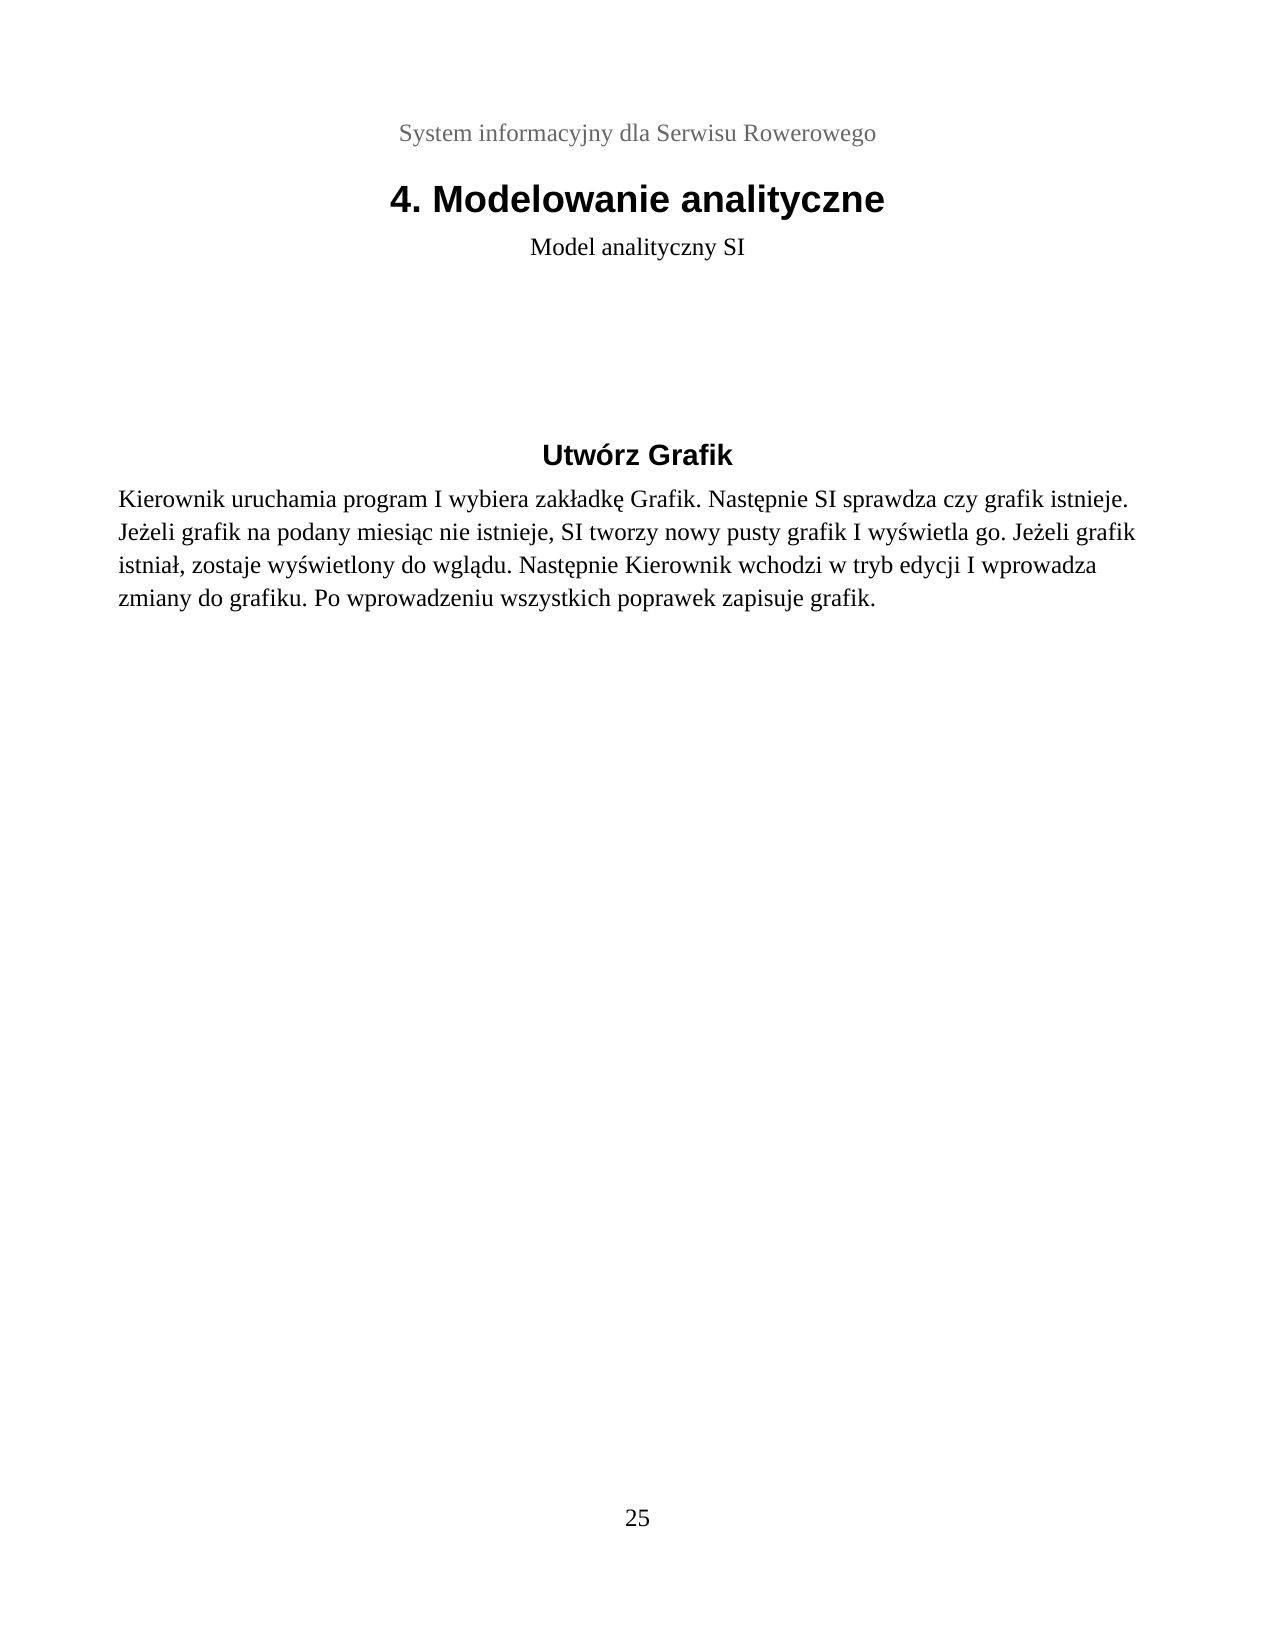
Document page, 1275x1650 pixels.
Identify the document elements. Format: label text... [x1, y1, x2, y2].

text Model analityczny SI [118, 232, 1157, 261]
subtitle Utwórz Grafik [118, 437, 1157, 471]
text Kierownik uruchamia program I wybiera zakładkę Grafik. Następnie SI sprawdza czy grafik istnieje. Jeżeli grafik na podany miesiąc nie istnieje, SI tworzy nowy pusty grafik I wyświetla go. Jeżeli grafik istniał, zostaje wyświetlony do wglądu. Następnie Kierownik wchodzi w tryb edycji I wprowadza zmiany do grafiku. Po wprowadzeniu wszystkich poprawek zapisuje grafik. [118, 484, 1157, 612]
subtitle 4. Modelowanie analityczne [118, 176, 1157, 220]
